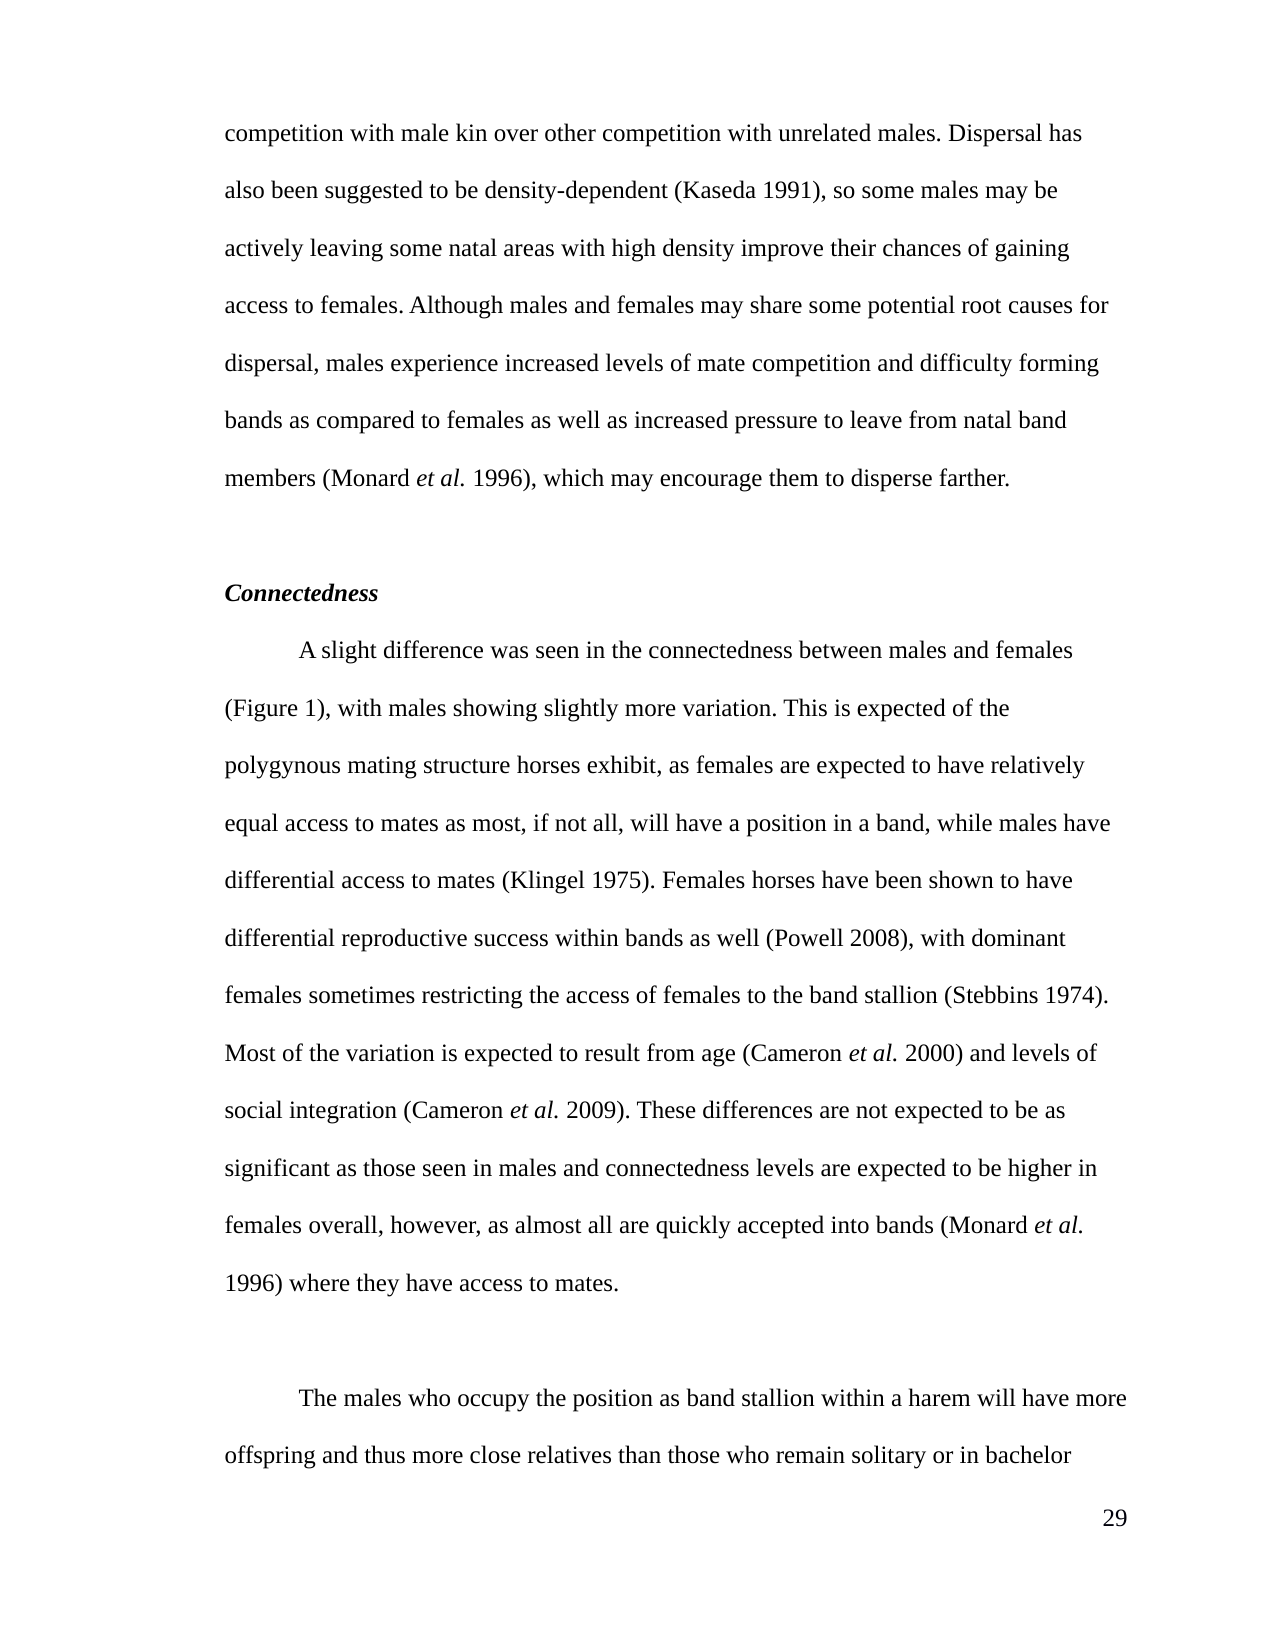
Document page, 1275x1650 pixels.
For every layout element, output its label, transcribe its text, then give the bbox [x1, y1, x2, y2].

text A slight difference was seen in the connectedness between males and females (Figure 1), with males showing slightly more variation. This is expected of the polygynous mating structure horses exhibit, as females are expected to have relatively equal access to mates as most, if not all, will have a position in a band, while males have differential access to mates (Klingel 1975). Females horses have been shown to have differential reproductive success within bands as well (Powell 2008), with dominant females sometimes restricting the access of females to the band stallion (Stebbins 1974). Most of the variation is expected to result from age (Cameron et al. 2000) and levels of social integration (Cameron et al. 2009). These differences are not expected to be as significant as those seen in males and connectedness levels are expected to be higher in females overall, however, as almost all are quickly accepted into bands (Monard et al. 1996) where they have access to mates. [224, 636, 1127, 1297]
text The males who occupy the position as band stallion within a harem will have more offspring and thus more close relatives than those who remain solitary or in bachelor [224, 1383, 1127, 1469]
text Connectedness [224, 578, 1127, 607]
text competition with male kin over other competition with unrelated males. Dispersal has also been suggested to be density-dependent (Kaseda 1991), so some males may be actively leaving some natal areas with high density improve their chances of gaining access to females. Although males and females may share some potential root causes for dispersal, males experience increased levels of mate competition and difficulty forming bands as compared to females as well as increased pressure to leave from natal band members (Monard et al. 1996), which may encourage them to disperse farther. [224, 118, 1127, 492]
